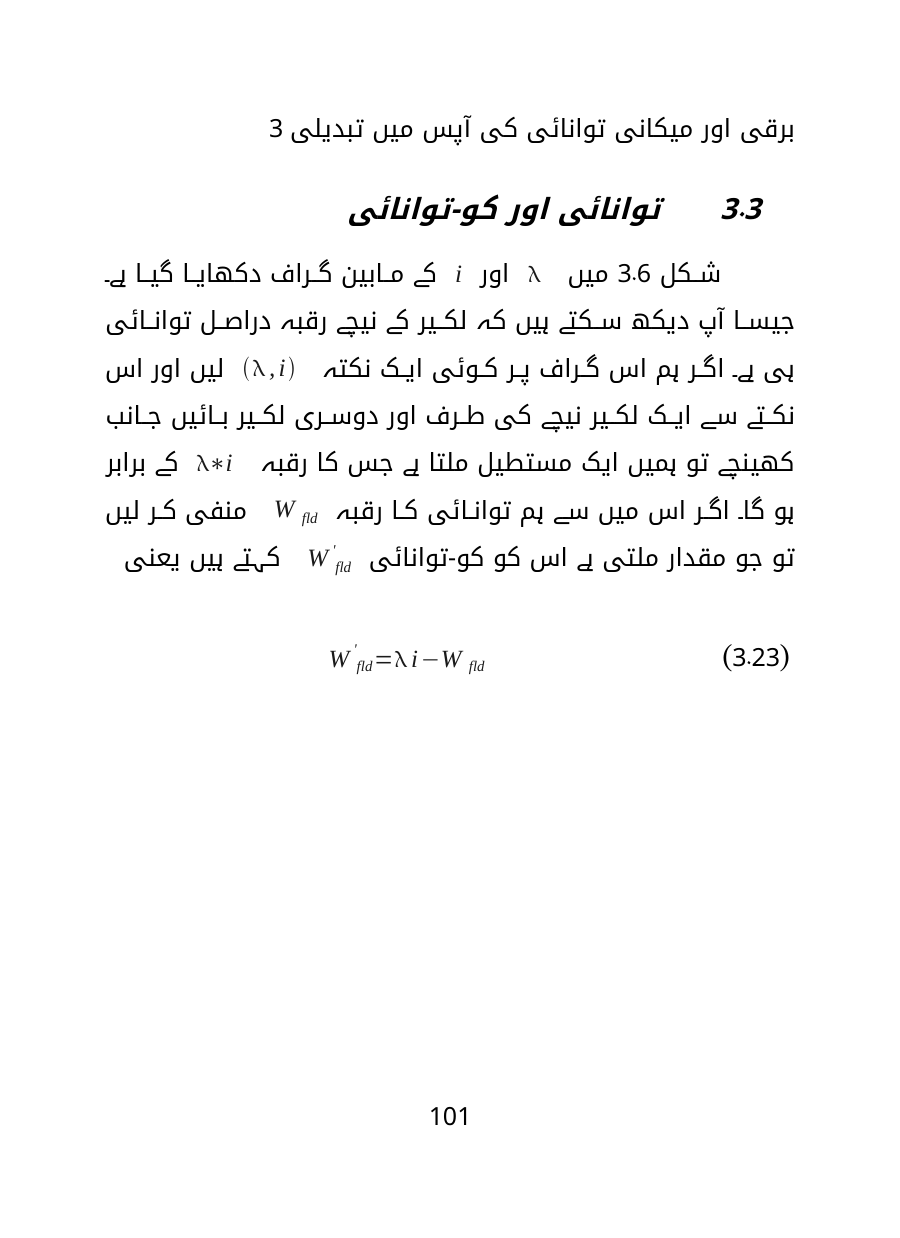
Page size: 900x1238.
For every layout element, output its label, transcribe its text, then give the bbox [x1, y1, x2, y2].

table_header [105, 629, 699, 700]
text شکل 3.6 میں اورکے مابین گراف دکھایا گیا ہے۔ جیسا آپ دیکھ سکتے ہیں کہ لکیر کے نیچے رقبہ دراصل توانائی ہی ہے۔ اگر ہم اس گراف پر کوئی ایک نکتہ لیں اور اس نکتے سے ایک لکیر نیچے کی طرف اور دوسری لکیر بائیں جانب کھینچے تو ہمیں ایک مستطیل ملتا ہے جس کا رقبہ کے برابر ہو گا۔ اگر اس میں سے ہم توانائی کا رقبہ منفی کر لیں تو جو مقدار ملتی ہے اس کو کو-توانائی کہتے ہیں یعنی [105, 250, 795, 582]
subtitle توانائی اور کو-توانائی [105, 182, 720, 238]
table_header (3.23) [699, 629, 795, 700]
